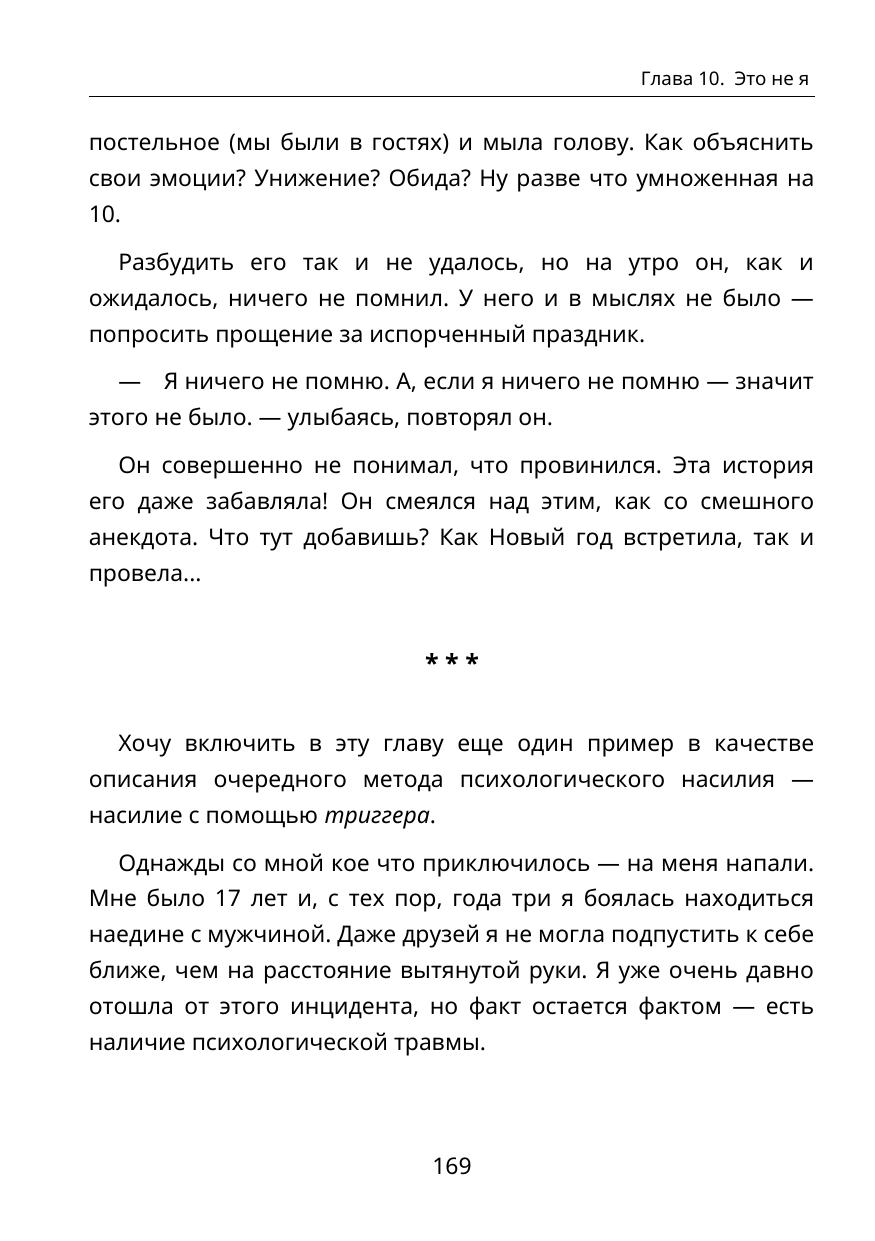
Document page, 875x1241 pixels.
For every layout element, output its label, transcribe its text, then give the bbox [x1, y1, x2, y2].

text Хочу включить в эту главу еще один пример в качестве описания очередного метода психологического насилия — насилие с помощью триггера. [88, 727, 815, 830]
list Я ничего не помню. А, если я ничего не помню — значит этого не было. — улыбаясь, повторял он. [88, 365, 815, 432]
text Однажды со мной кое что приключилось — на меня напали. Мне было 17 лет и, с тех пор, года три я боялась находиться наедине с мужчиной. Даже друзей я не могла подпустить к себе ближе, чем на расстояние вытянутой руки. Я уже очень давно отошла от этого инцидента, но факт остается фактом — есть наличие психологической травмы. [88, 846, 815, 1057]
subtitle * * * [88, 646, 815, 680]
text постельное (мы были в гостях) и мыла голову. Как объяснить свои эмоции? Унижение? Обида? Ну разве что умноженная на 10. [88, 126, 815, 229]
text Он совершенно не понимал, что провинился. Эта история его даже забавляла! Он смеялся над этим, как со смешного анекдота. Что тут добавишь? Как Новый год встретила, так и провела... [88, 449, 815, 588]
text Разбудить его так и не удалось, но на утро он, как и ожидалось, ничего не помнил. У него и в мыслях не было — попросить прощение за испорченный праздник. [88, 246, 815, 349]
